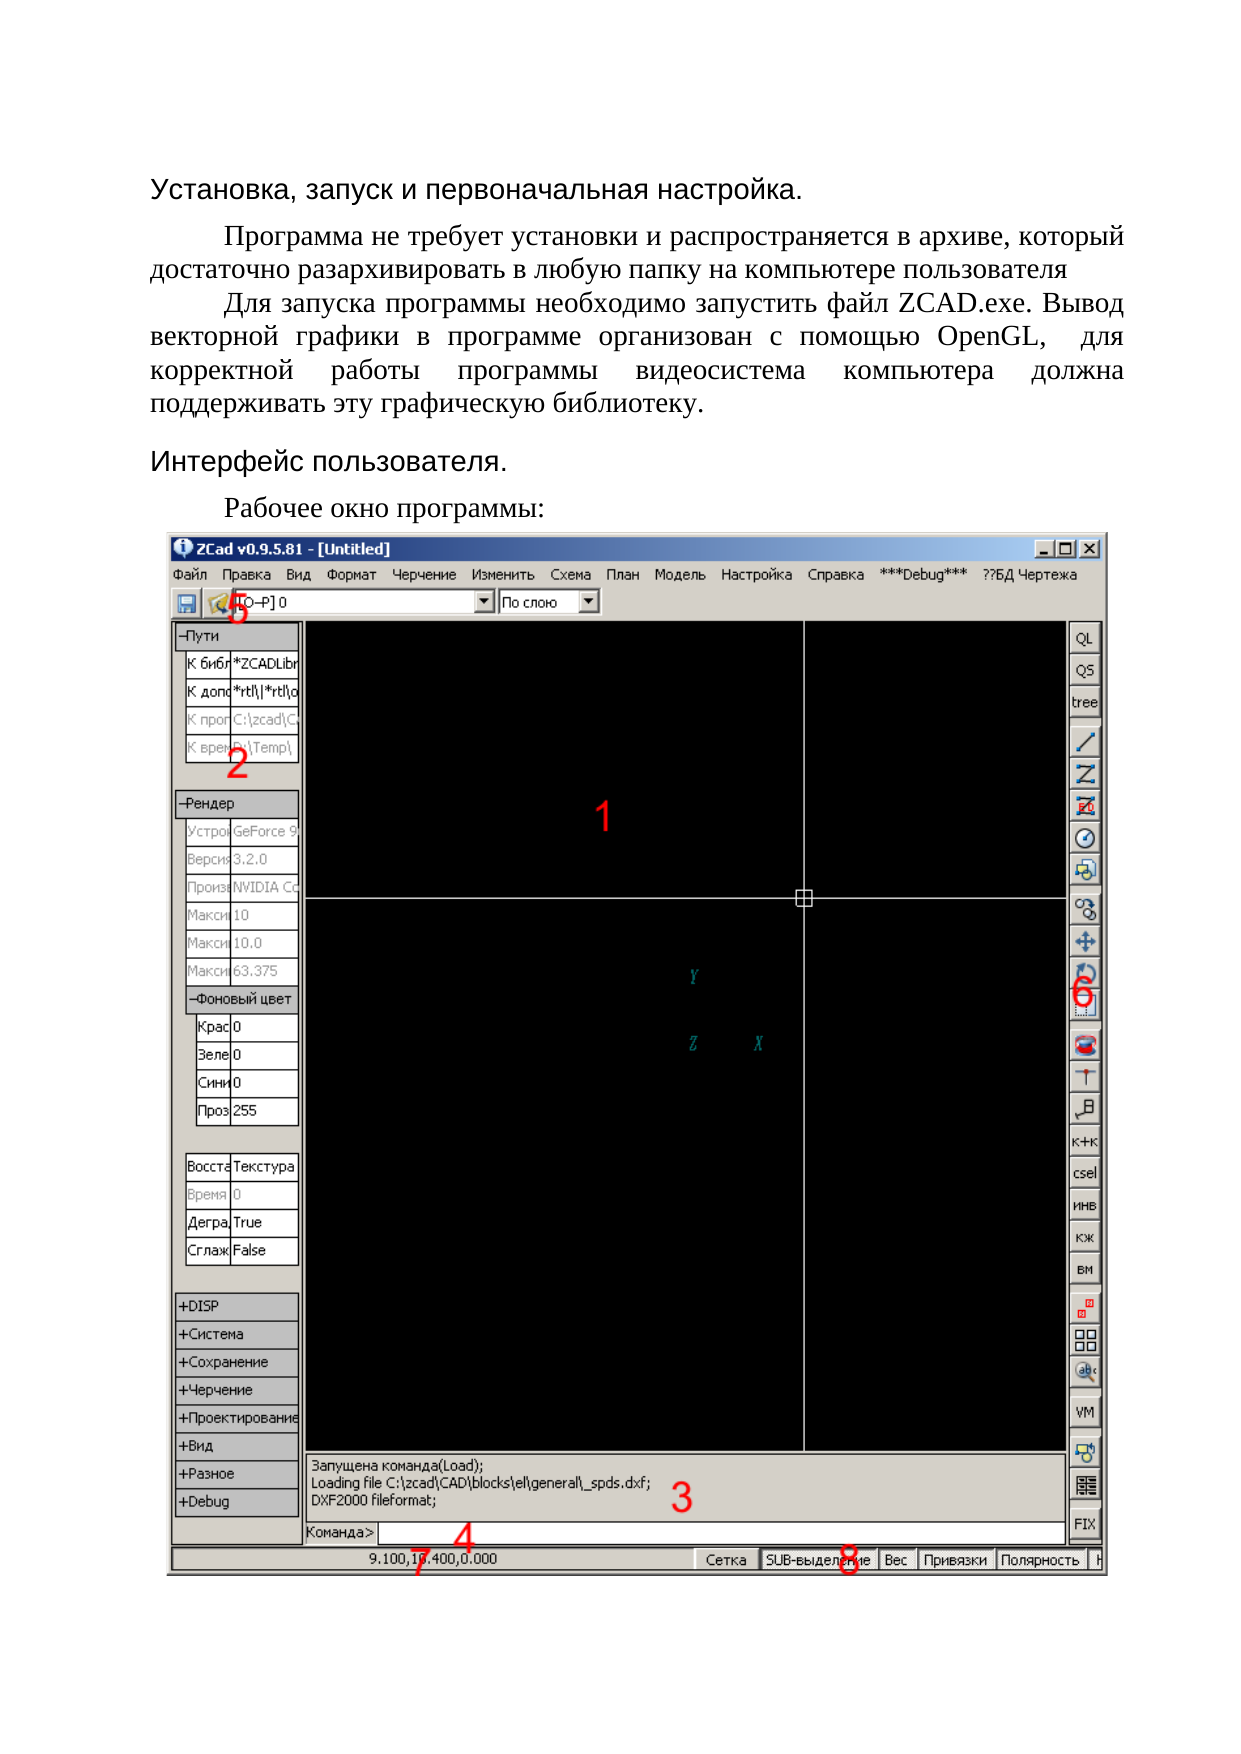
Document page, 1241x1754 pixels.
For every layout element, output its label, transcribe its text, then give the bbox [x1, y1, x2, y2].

title Установка, запуск и первоначальная настройка. [150, 172, 1125, 205]
text Для запуска программы необходимо запустить файл ZCAD.exe. Вывод векторной графики в программе организован с помощью OpenGL, для корректной работы программы видеосистема компьютера должна поддерживать эту графическую библиотеку. [150, 285, 1125, 419]
title Интерфейс пользователя. [150, 444, 1125, 478]
text Программа не требует установки и распространяется в архиве, который достаточно разархивировать в любую папку на компьютере пользователя [150, 218, 1125, 285]
text Рабочее окно программы: [150, 490, 1125, 524]
